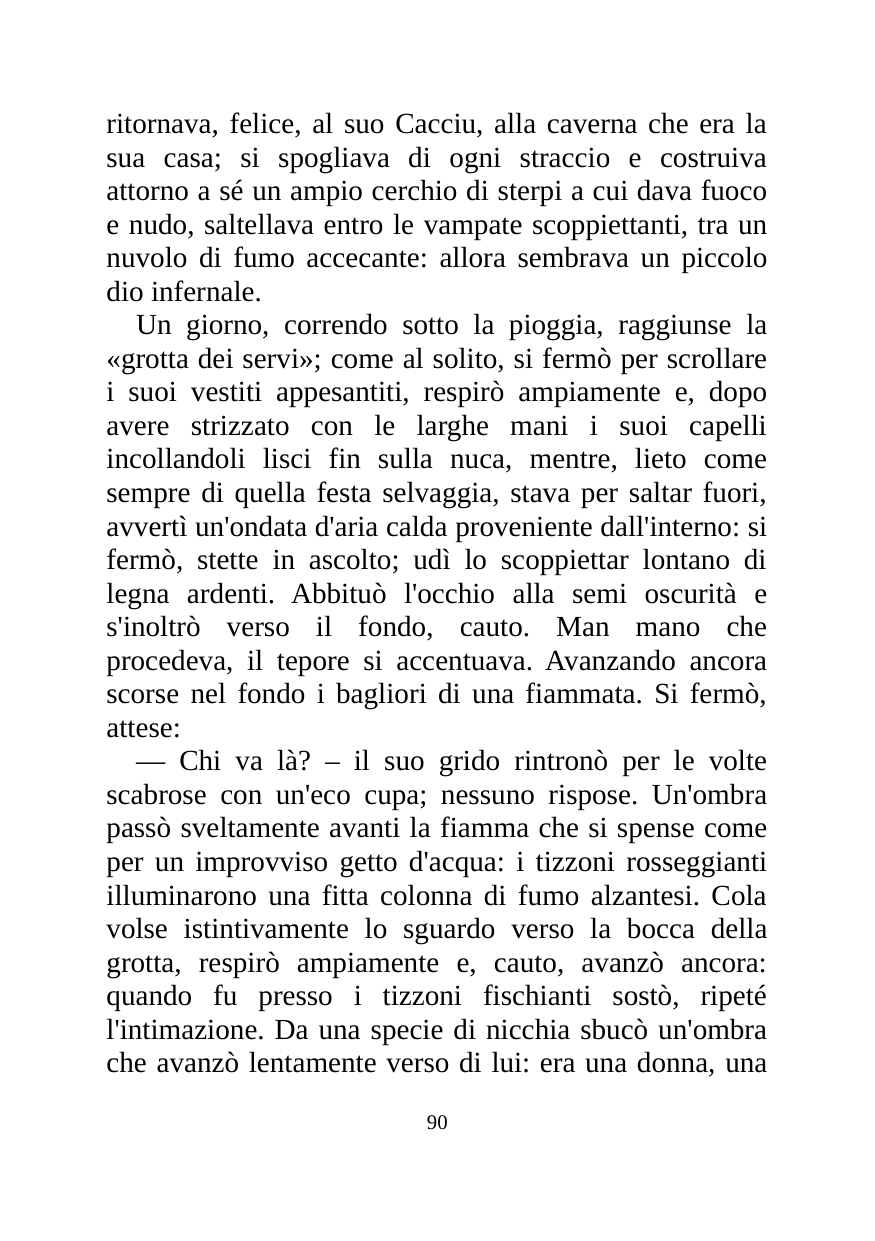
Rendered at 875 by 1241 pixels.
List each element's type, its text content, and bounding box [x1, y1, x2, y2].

text — Chi va là? – il suo grido rintronò per le volte scabrose con un'eco cupa; nessuno rispose. Un'ombra passò sveltamente avanti la fiamma che si spense come per un improvviso getto d'acqua: i tizzoni rosseggianti illuminarono una fitta colonna di fumo alzantesi. Cola volse istintivamente lo sguardo verso la bocca della grotta, respirò ampiamente e, cauto, avanzò ancora: quando fu presso i tizzoni fischianti sostò, ripeté l'intimazione. Da una specie di nicchia sbucò un'ombra che avanzò lentamente verso di lui: era una donna, una [106, 743, 768, 1079]
text ritornava, felice, al suo Cacciu, alla caverna che era la sua casa; si spogliava di ogni straccio e costruiva attorno a sé un ampio cerchio di sterpi a cui dava fuoco e nudo, saltellava entro le vampate scoppiettanti, tra un nuvolo di fumo accecante: allora sembrava un piccolo dio infernale. [106, 106, 768, 307]
text Un giorno, correndo sotto la pioggia, raggiunse la «grotta dei servi»; come al solito, si fermò per scrollare i suoi vestiti appesantiti, respirò ampiamente e, dopo avere strizzato con le larghe mani i suoi capelli incollandoli lisci fin sulla nuca, mentre, lieto come sempre di quella festa selvaggia, stava per saltar fuori, avvertì un'ondata d'aria calda proveniente dall'interno: si fermò, stette in ascolto; udì lo scoppiettar lontano di legna ardenti. Abbituò l'occhio alla semi oscurità e s'inoltrò verso il fondo, cauto. Man mano che procedeva, il tepore si accentuava. Avanzando ancora scorse nel fondo i bagliori di una fiammata. Si fermò, attese: [106, 307, 768, 743]
